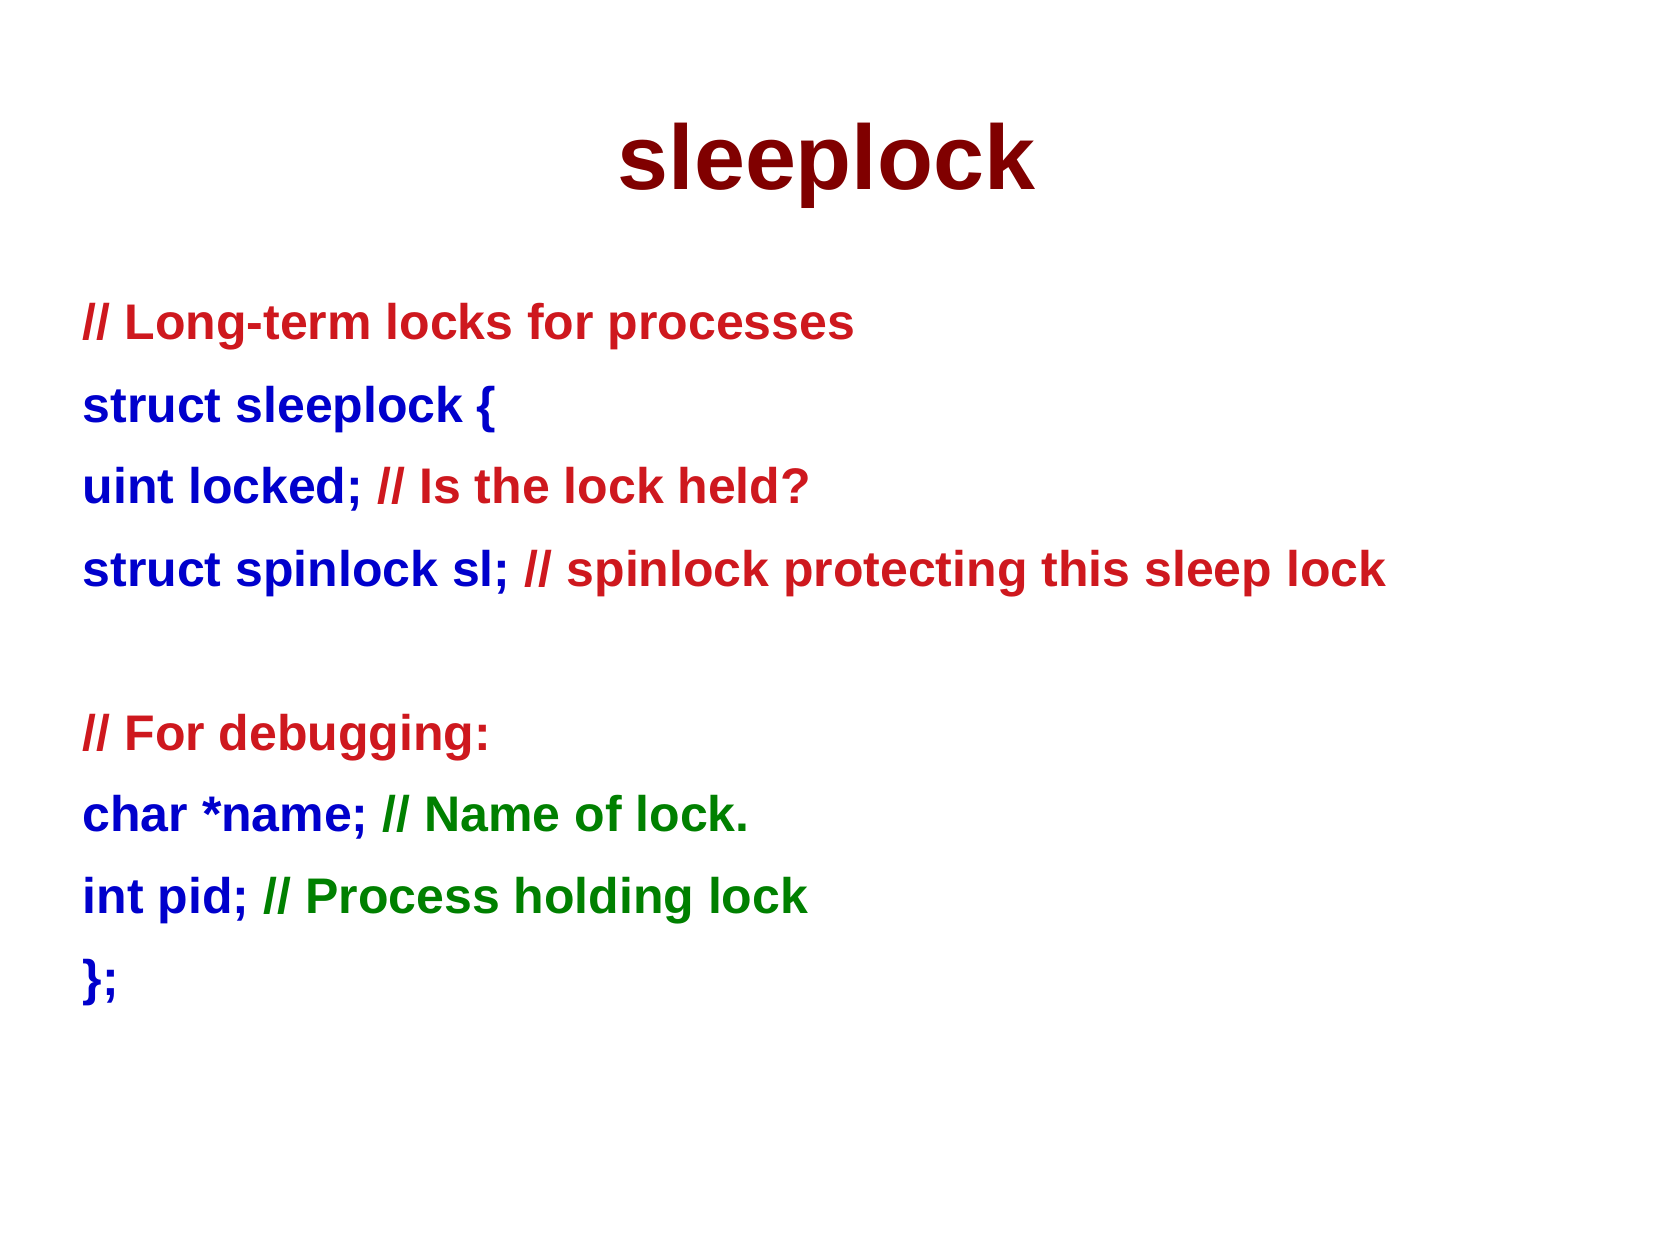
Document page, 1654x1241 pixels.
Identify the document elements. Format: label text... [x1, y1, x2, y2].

title sleeplock [82, 49, 1571, 257]
list // Long-term locks for processes struct sleeplock { uint locked; // Is the lock held? struct spinlock sl; // spinlock protecting this sleep lock // For debugging: char *name; // Name of lock. int pid; // Process holding lock }; [82, 290, 1571, 1010]
